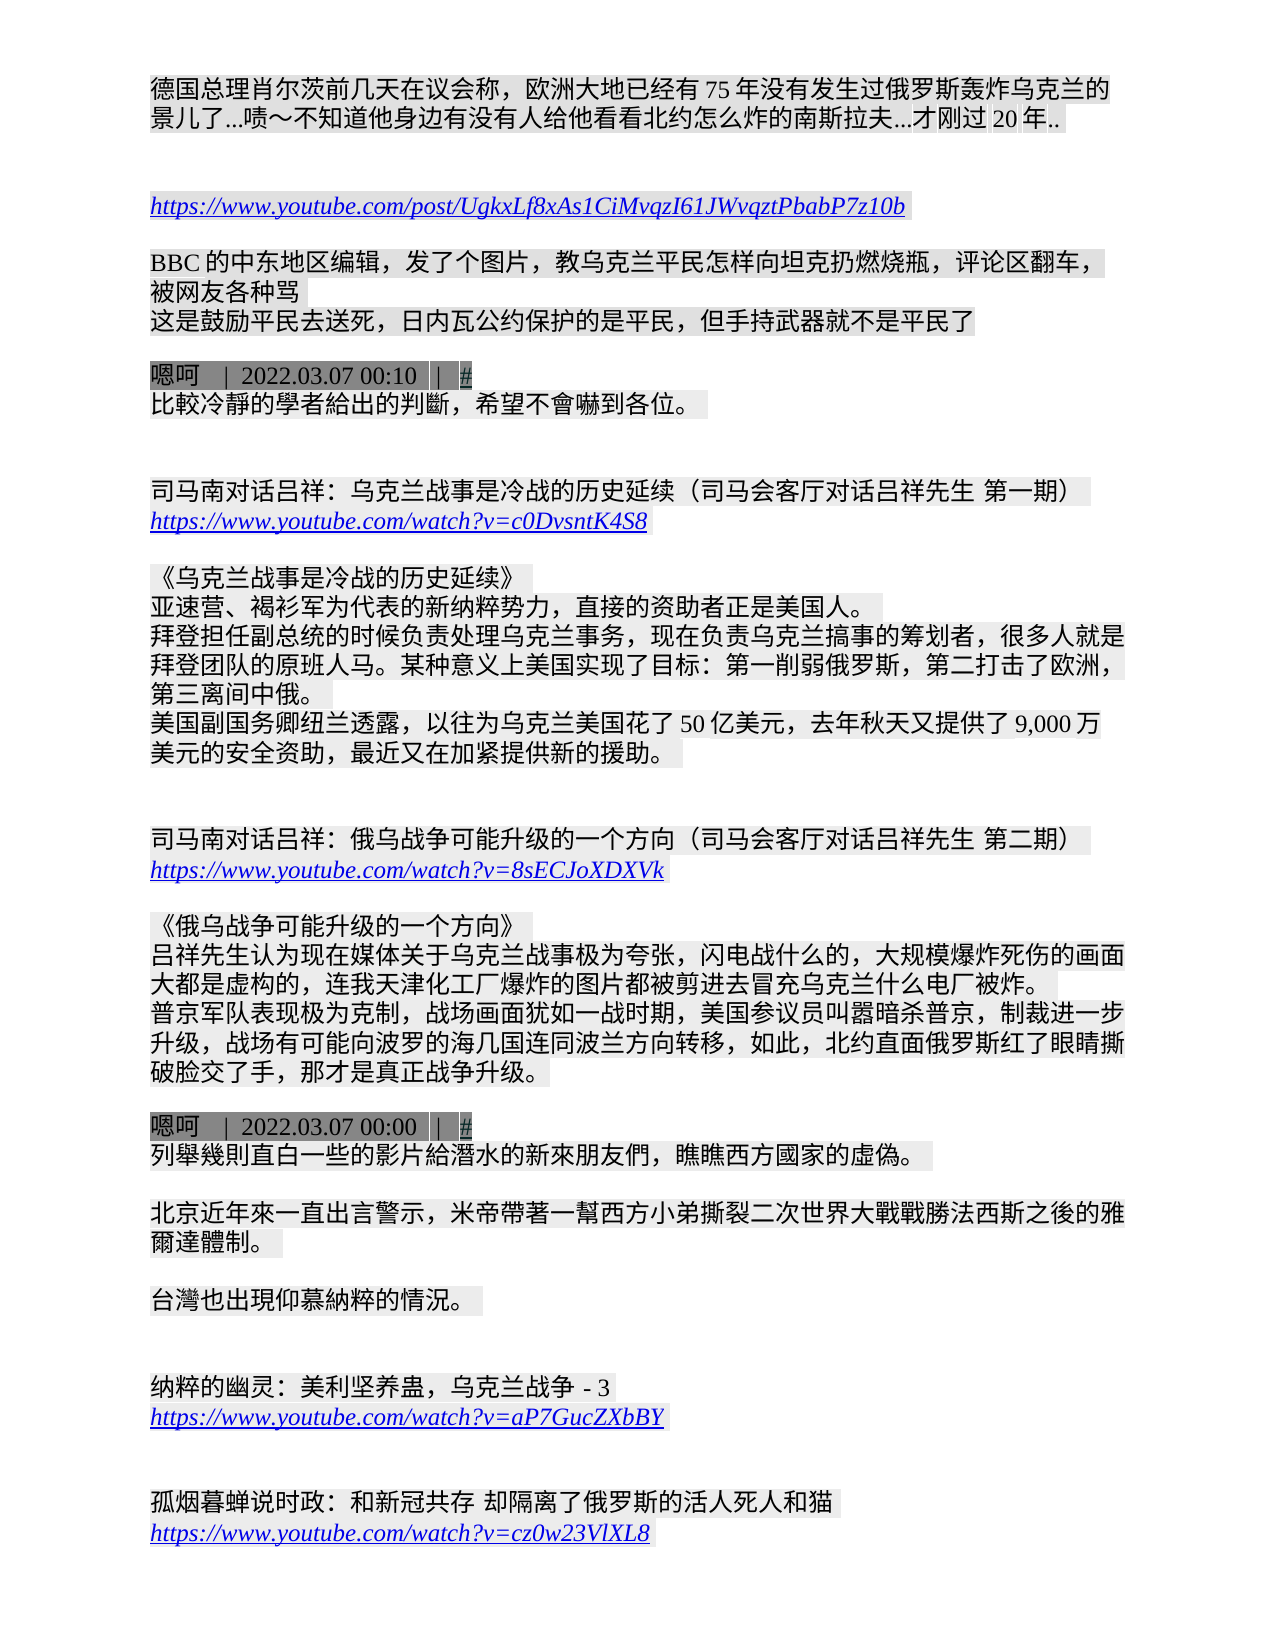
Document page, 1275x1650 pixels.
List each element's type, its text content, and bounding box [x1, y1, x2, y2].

text 比較冷靜的學者給出的判斷，希望不會嚇到各位。 司马南对话吕祥：乌克兰战事是冷战的历史延续（司马会客厅对话吕祥先生 第一期） https://www.youtube.com/watch?v=c0DvsntK4S8 《乌克兰战事是冷战的历史延续》 亚速营、褐衫军为代表的新纳粹势力，直接的资助者正是美国人。 拜登担任副总统的时候负责处理乌克兰事务，现在负责乌克兰搞事的筹划者，很多人就是拜登团队的原班人马。某种意义上美国实现了目标：第一削弱俄罗斯，第二打击了欧洲，第三离间中俄。 美国副国务卿纽兰透露，以往为乌克兰美国花了50亿美元，去年秋天又提供了9,000万美元的安全资助，最近又在加紧提供新的援助。 司马南对话吕祥：俄乌战争可能升级的一个方向（司马会客厅对话吕祥先生 第二期） https://www.youtube.com/watch?v=8sECJoXDXVk 《俄乌战争可能升级的一个方向》 吕祥先生认为现在媒体关于乌克兰战事极为夸张，闪电战什么的，大规模爆炸死伤的画面大都是虚构的，连我天津化工厂爆炸的图片都被剪进去冒充乌克兰什么电厂被炸。 普京军队表现极为克制，战场画面犹如一战时期，美国参议员叫嚣暗杀普京，制裁进一步升级，战场有可能向波罗的海几国连同波兰方向转移，如此，北约直面俄罗斯红了眼睛撕破脸交了手，那才是真正战争升级。 [150, 390, 1125, 1087]
text 嗯呵 | 2022.03.07 00:10 | # [150, 361, 1125, 390]
text 德国总理肖尔茨前几天在议会称，欧洲大地已经有75年没有发生过俄罗斯轰炸乌克兰的景儿了...啧～不知道他身边有没有人给他看看北约怎么炸的南斯拉夫...才刚过20年.. https://www.youtube.com/post/UgkxLf8xAs1CiMvqzI61JWvqztPbabP7z10b BBC的中东地区编辑，发了个图片，教乌克兰平民怎样向坦克扔燃烧瓶，评论区翻车，被网友各种骂 这是鼓励平民去送死，日内瓦公约保护的是平民，但手持武器就不是平民了 [150, 75, 1125, 336]
text 列舉幾則直白一些的影片給潛水的新來朋友們，瞧瞧西方國家的虛偽。 北京近年來一直出言警示，米帝帶著一幫西方小弟撕裂二次世界大戰戰勝法西斯之後的雅爾達體制。 台灣也出現仰慕納粹的情況。 纳粹的幽灵：美利坚养蛊，乌克兰战争 - 3 https://www.youtube.com/watch?v=aP7GucZXbBY 孤烟暮蝉说时政：和新冠共存 却隔离了俄罗斯的活人死人和猫 https://www.youtube.com/watch?v=cz0w23VlXL8 [150, 1141, 1125, 1547]
text 嗯呵 | 2022.03.07 00:00 | # [150, 1112, 1125, 1141]
